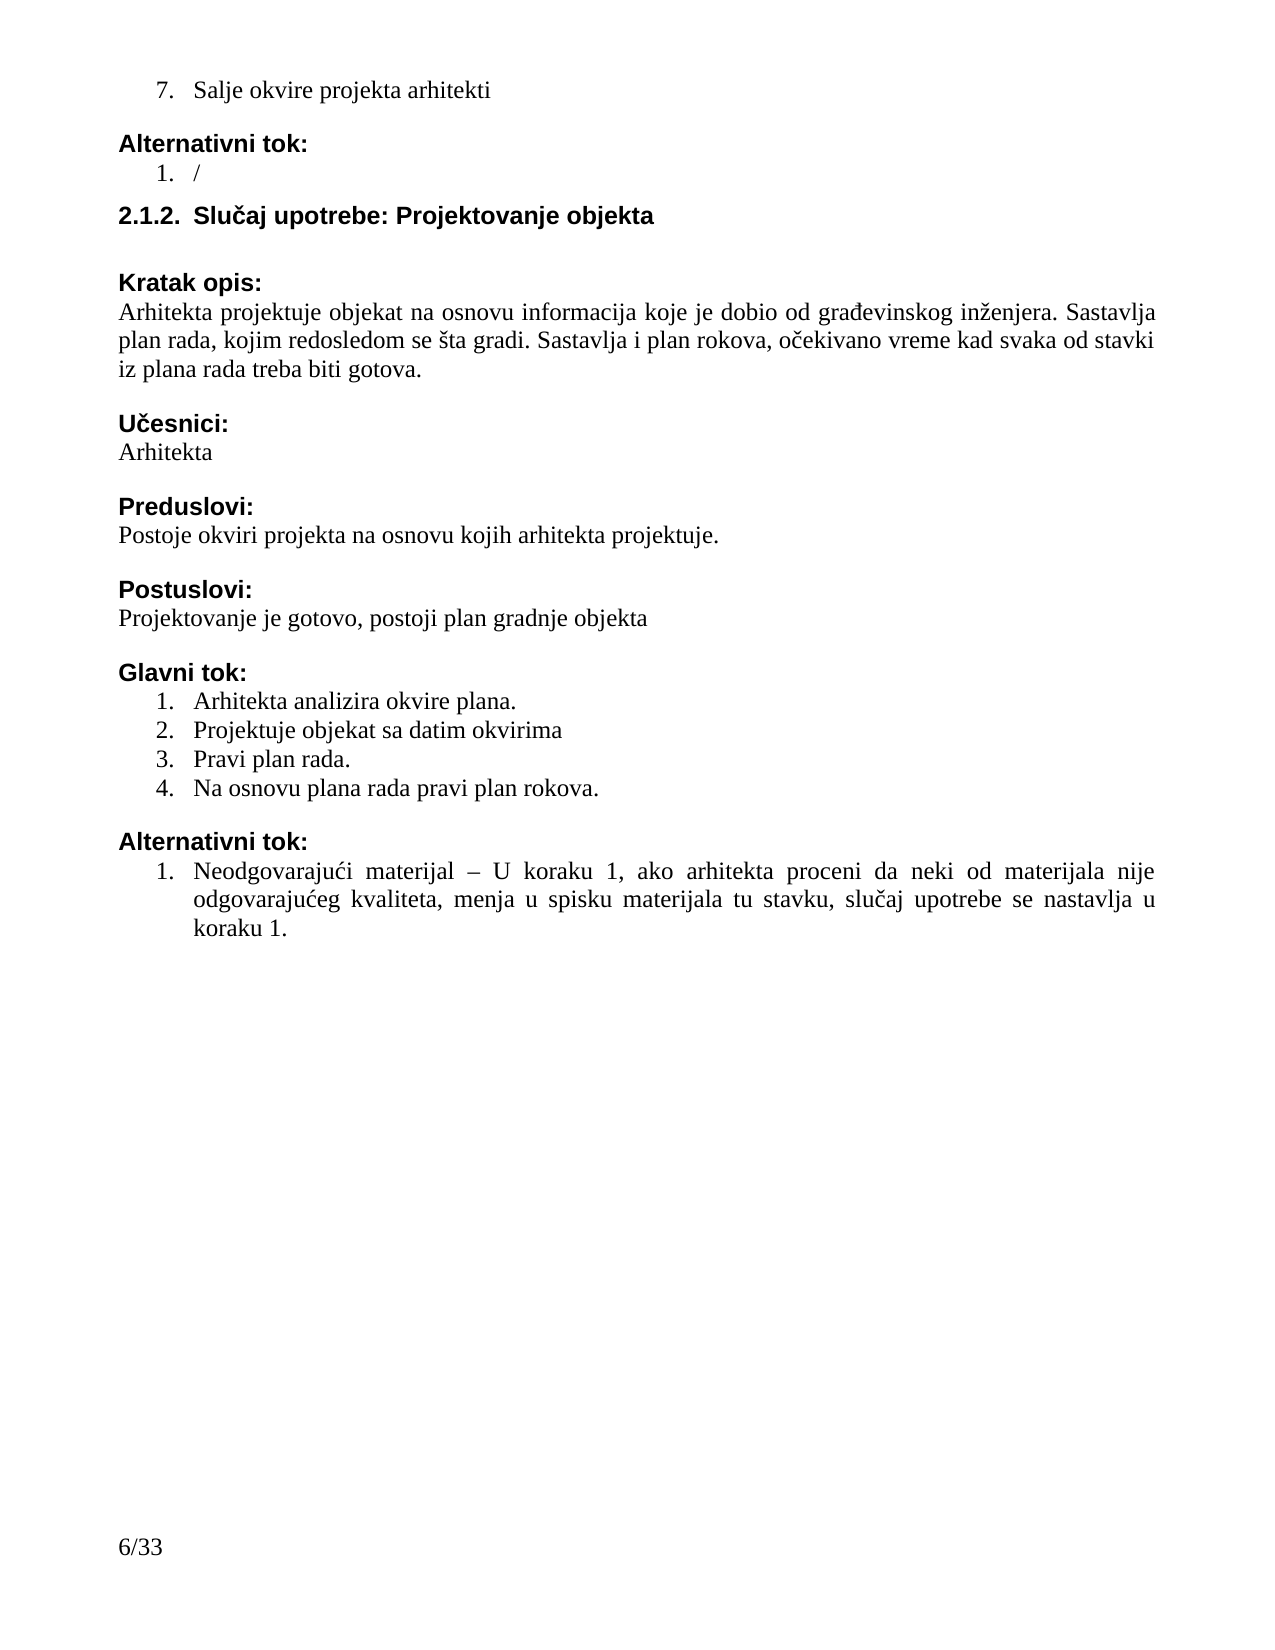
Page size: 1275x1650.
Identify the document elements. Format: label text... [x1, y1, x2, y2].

text Postoje okviri projekta na osnovu kojih arhitekta projektuje. [118, 520, 1157, 549]
text Arhitekta projektuje objekat na osnovu informacija koje je dobio od građevinskog inženjera. Sastavlja plan rada, kojim redosledom se šta gradi. Sastavlja i plan rokova, očekivano vreme kad svaka od stavki iz plana rada treba biti gotova. [118, 297, 1157, 383]
list Pravi plan rada. [156, 744, 1157, 773]
list / [156, 158, 1157, 187]
list Projektuje objekat sa datim okvirima [156, 715, 1157, 744]
subtitle Alternativni tok: [118, 827, 1157, 856]
subtitle Postuslovi: [118, 575, 1157, 603]
text Arhitekta [118, 437, 1157, 466]
subtitle Kratak opis: [118, 268, 1157, 297]
subtitle Učesnici: [118, 409, 1157, 437]
subtitle Slučaj upotrebe: Projektovanje objekta [118, 201, 1157, 230]
list Salje okvire projekta arhitekti [156, 75, 1157, 104]
subtitle Glavni tok: [118, 658, 1157, 686]
subtitle Alternativni tok: [118, 129, 1157, 158]
list Na osnovu plana rada pravi plan rokova. [156, 773, 1157, 801]
text Projektovanje je gotovo, postoji plan gradnje objekta [118, 603, 1157, 632]
list Arhitekta analizira okvire plana. [156, 686, 1157, 715]
list Neodgovarajući materijal – U koraku 1, ako arhitekta proceni da neki od materijala nije odgovarajućeg kvaliteta, menja u spisku materijala tu stavku, slučaj upotrebe se nastavlja u koraku 1. [156, 856, 1157, 942]
subtitle Preduslovi: [118, 492, 1157, 520]
